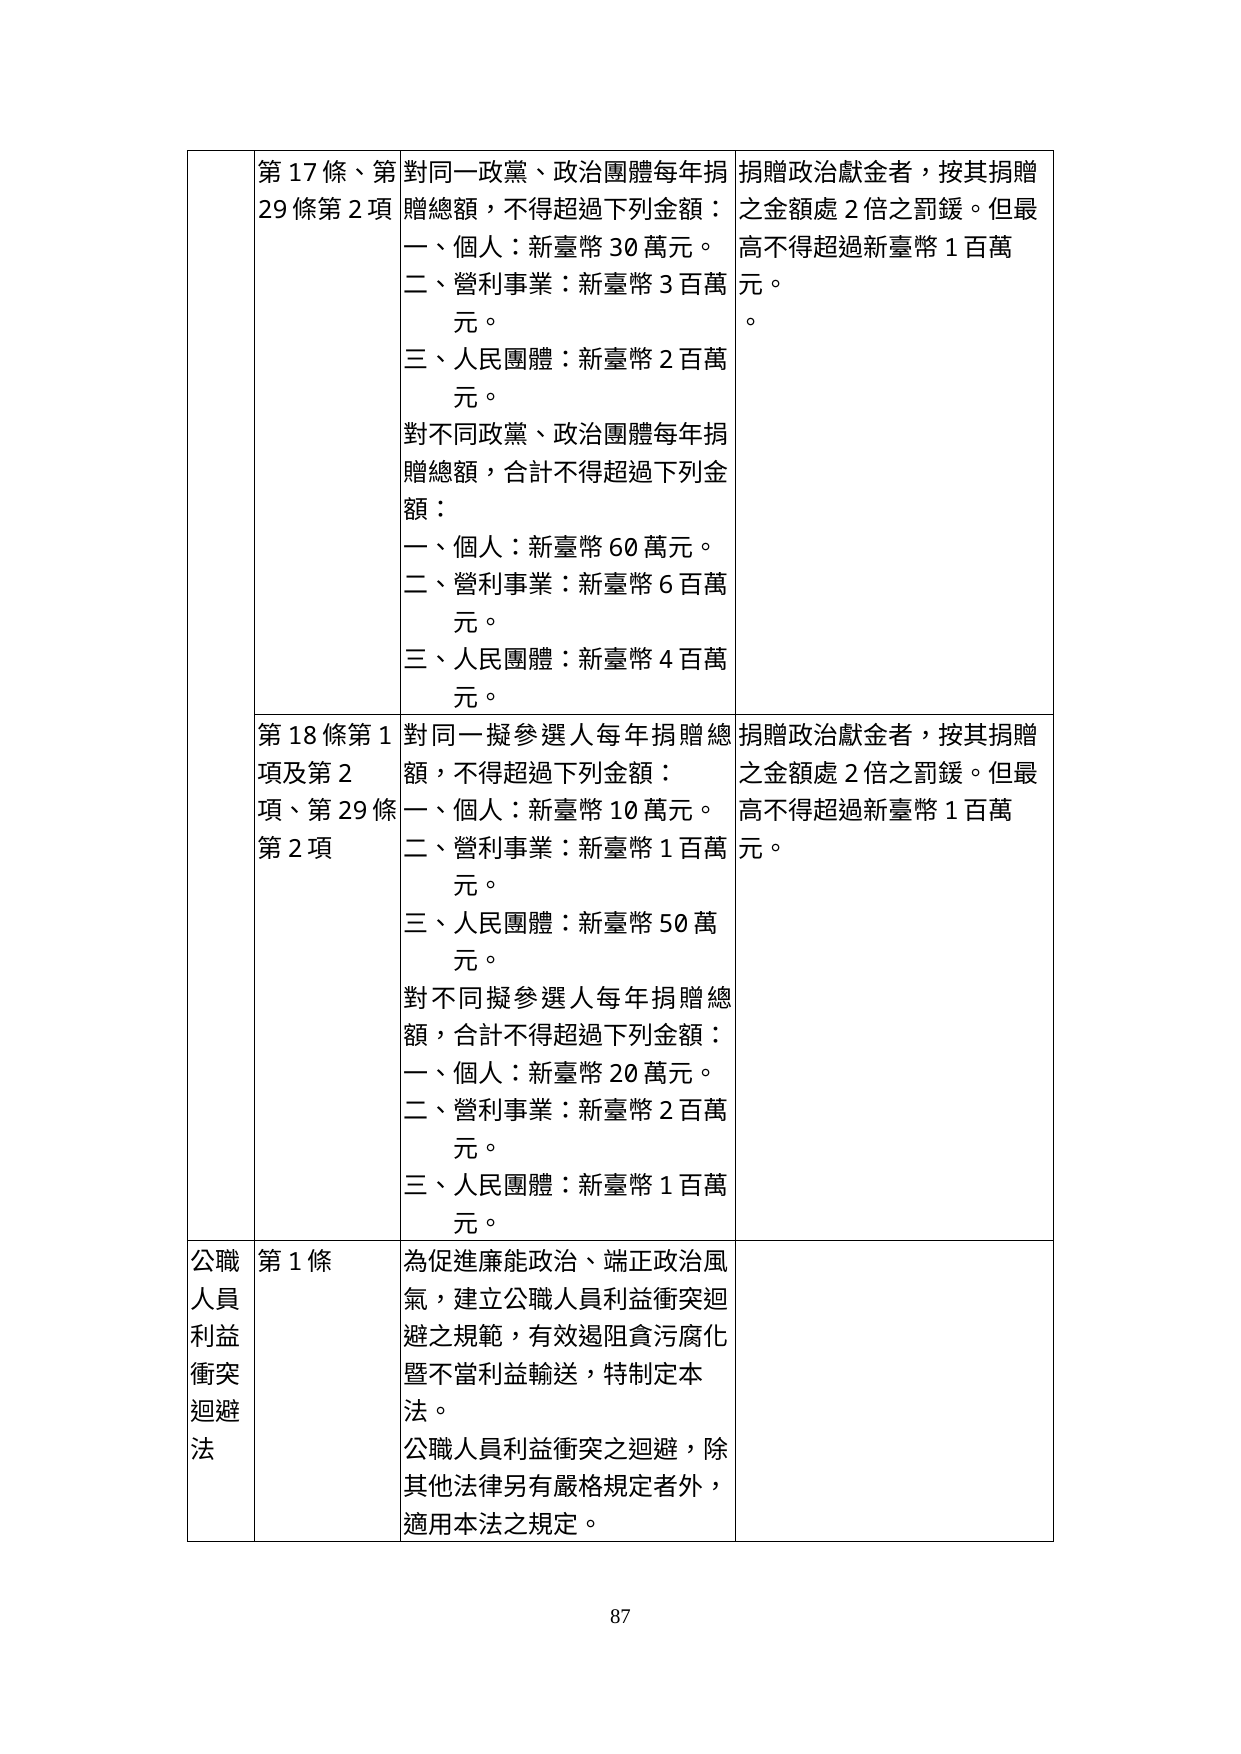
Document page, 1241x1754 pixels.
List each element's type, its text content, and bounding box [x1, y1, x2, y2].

table_cell 第1條 [255, 1241, 400, 1541]
table_cell 第18條第1項及第2項、第29條第2項 [255, 715, 400, 1239]
table_cell [188, 151, 254, 1239]
table_cell 對同一擬參選人每年捐贈總額，不得超過下列金額： 一、個人：新臺幣10萬元。 二、營利事業：新臺幣1百萬元。 三、人民團體：新臺幣50萬元。 對不同擬參選人每年捐贈總額，合計不得超過下列金額： 一、個人：新臺幣20萬元。 二、營利事業：新臺幣2百萬元。 三、人民團體：新臺幣1百萬元。 [401, 715, 735, 1239]
table_cell 公職人員利益衝突迴避法 [188, 1241, 254, 1541]
table_cell 捐贈政治獻金者，按其捐贈之金額處2倍之罰鍰。但最高不得超過新臺幣1百萬元。 。 [736, 151, 1053, 713]
table_cell 第17條、第29條第2項 [255, 151, 400, 713]
table_cell 對同一政黨、政治團體每年捐贈總額，不得超過下列金額： 一、個人：新臺幣30萬元。 二、營利事業：新臺幣3百萬元。 三、人民團體：新臺幣2百萬元。 對不同政黨、政治團體每年捐贈總額，合計不得超過下列金額： 一、個人：新臺幣60萬元。 二、營利事業：新臺幣6百萬元。 三、人民團體：新臺幣4百萬元。 [401, 151, 735, 713]
table_cell [736, 1241, 1053, 1541]
table_cell 捐贈政治獻金者，按其捐贈之金額處2倍之罰鍰。但最高不得超過新臺幣1百萬元。 [736, 715, 1053, 1239]
table_cell 為促進廉能政治、端正政治風氣，建立公職人員利益衝突迴避之規範，有效遏阻貪污腐化暨不當利益輸送，特制定本法。 公職人員利益衝突之迴避，除其他法律另有嚴格規定者外，適用本法之規定。 [401, 1241, 735, 1541]
